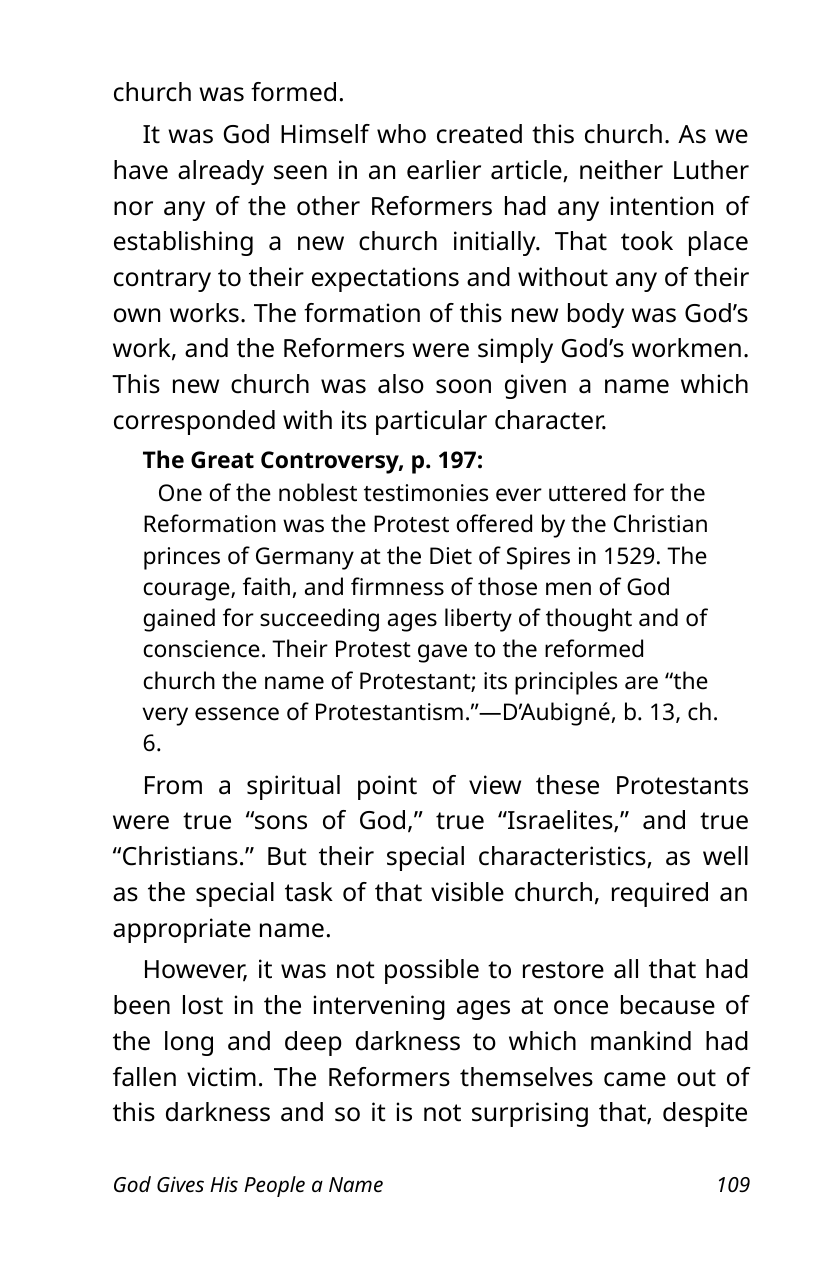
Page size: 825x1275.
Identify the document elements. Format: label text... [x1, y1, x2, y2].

text The Great Controversy, p. 197: [142, 444, 750, 476]
text It was God Himself who created this church. As we have already seen in an earlier article, neither Luther nor any of the other Reformers had any intention of establishing a new church initially. That took place contrary to their expectations and without any of their own works. The formation of this new body was God’s work, and the Reformers were simply God’s workmen. This new church was also soon given a name which corresponded with its particular character. [112, 117, 750, 437]
text From a spiritual point of view these Protestants were true “sons of God,” true “Israelites,” and true “Christians.” But their special characteristics, as well as the special task of that visible church, required an appropriate name. [112, 767, 750, 944]
text However, it was not possible to restore all that had been lost in the intervening ages at once because of the long and deep darkness to which mankind had fallen victim. The Reformers themselves came out of this darkness and so it is not surprising that, despite [112, 952, 750, 1129]
text church was formed. [112, 75, 750, 109]
text One of the noblest testimonies ever uttered for the Reformation was the Protest offered by the Christian princes of Germany at the Diet of Spires in 1529. The courage, faith, and firmness of those men of God gained for succeeding ages liberty of thought and of conscience. Their Protest gave to the reformed church the name of Protestant; its principles are “the very essence of Protestantism.”—D’Aubigné, b. 13, ch. 6. [142, 477, 720, 758]
